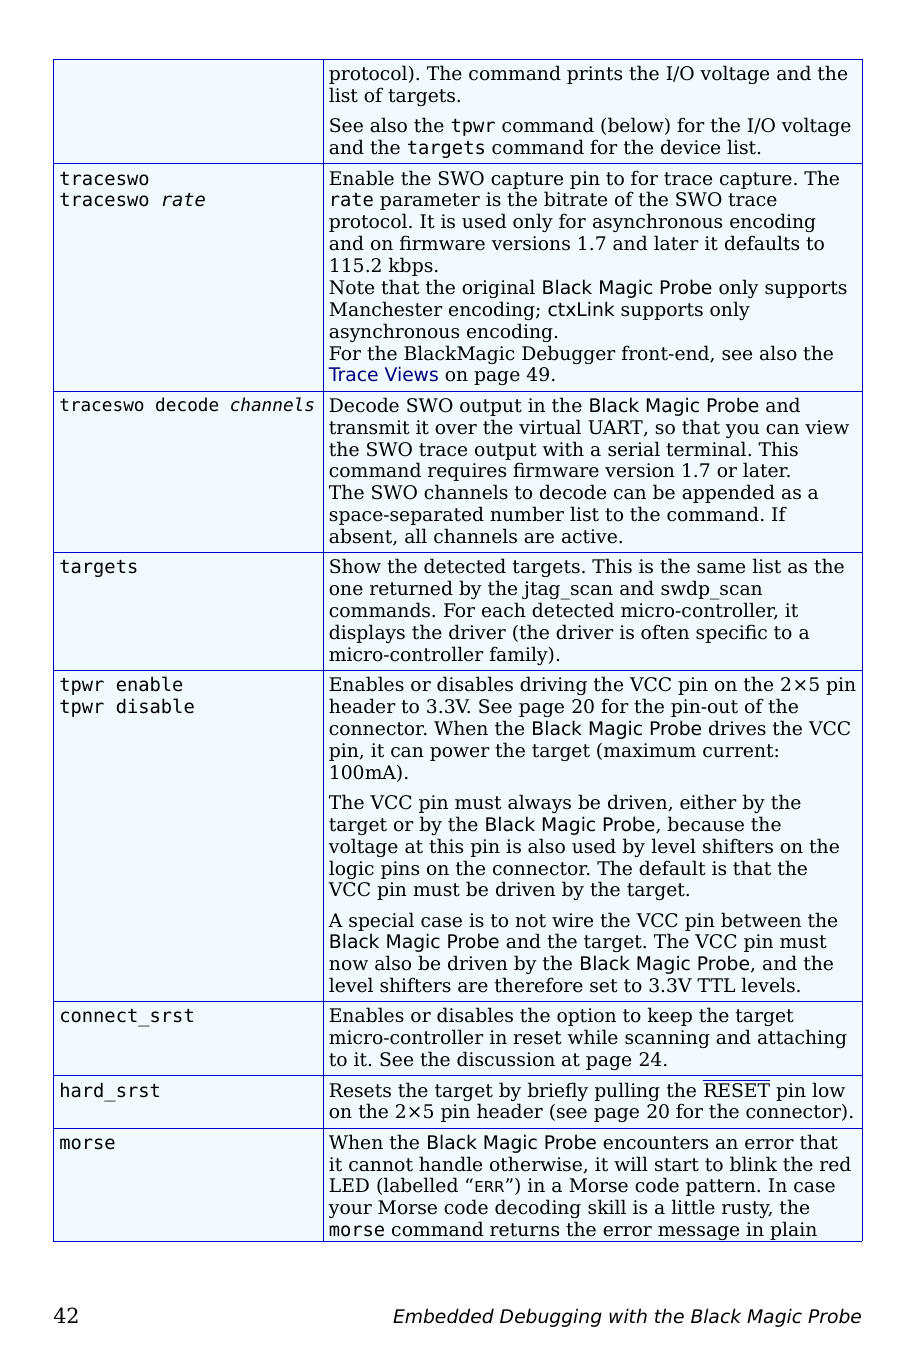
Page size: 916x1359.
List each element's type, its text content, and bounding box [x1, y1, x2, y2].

table_cell morse [54, 1129, 323, 1241]
table_cell protocol). The command prints the I/O voltage and the list of targets. See also the tpwr command (below) for the I/O voltage and the targets command for the device list. [324, 60, 862, 163]
table_cell When the Black Magic Probe encounters an error that it cannot handle otherwise, it will start to blink the red LED (labelled “err”) in a Morse code pattern. In case your Morse code decoding skill is a little rusty, the morse command returns the error message in plain [324, 1129, 862, 1241]
table_cell traceswo traceswo rate [54, 164, 323, 391]
table_cell Enables or disables the option to keep the target micro-controller in reset while scanning and attaching to it. See the discussion at page 24. [324, 1002, 862, 1075]
table_cell tpwr enable tpwr disable [54, 671, 323, 1001]
table_cell Enable the SWO capture pin to for trace capture. The rate parameter is the bitrate of the SWO trace protocol. It is used only for asynchronous encoding and on firmware versions 1.7 and later it defaults to 115.2 kbps. Note that the original Black Magic Probe only supports Manchester encoding; ctxLink supports only asynchronous encoding. For the BlackMagic Debugger front-end, see also the Trace Views on page 49. [324, 164, 862, 391]
table_cell Decode SWO output in the Black Magic Probe and transmit it over the virtual UART, so that you can view the SWO trace output with a serial terminal. This command requires firmware version 1.7 or later. The SWO channels to decode can be appended as a space-separated number list to the command. If absent, all channels are active. [324, 392, 862, 552]
table_cell Resets the target by briefly pulling the RESET pin low on the 2×5 pin header (see page 20 for the connector). [324, 1076, 862, 1127]
table_cell traceswo decode channels [54, 392, 323, 552]
table_cell connect_srst [54, 1002, 323, 1075]
table_cell targets [54, 553, 323, 670]
table_cell Show the detected targets. This is the same list as the one returned by the jtag_scan and swdp_scan commands. For each detected micro-controller, it displays the driver (the driver is often specific to a micro-controller family). [324, 553, 862, 670]
table_cell Enables or disables driving the VCC pin on the 2×5 pin header to 3.3V. See page 20 for the pin-out of the connector. When the Black Magic Probe drives the VCC pin, it can power the target (maximum current: 100mA). The VCC pin must always be driven, either by the target or by the Black Magic Probe, because the voltage at this pin is also used by level shifters on the logic pins on the connector. The default is that the VCC pin must be driven by the target. A special case is to not wire the VCC pin between the Black Magic Probe and the target. The VCC pin must now also be driven by the Black Magic Probe, and the level shifters are therefore set to 3.3V TTL levels. [324, 671, 862, 1001]
table_cell [54, 60, 323, 163]
table_cell hard_srst [54, 1076, 323, 1127]
